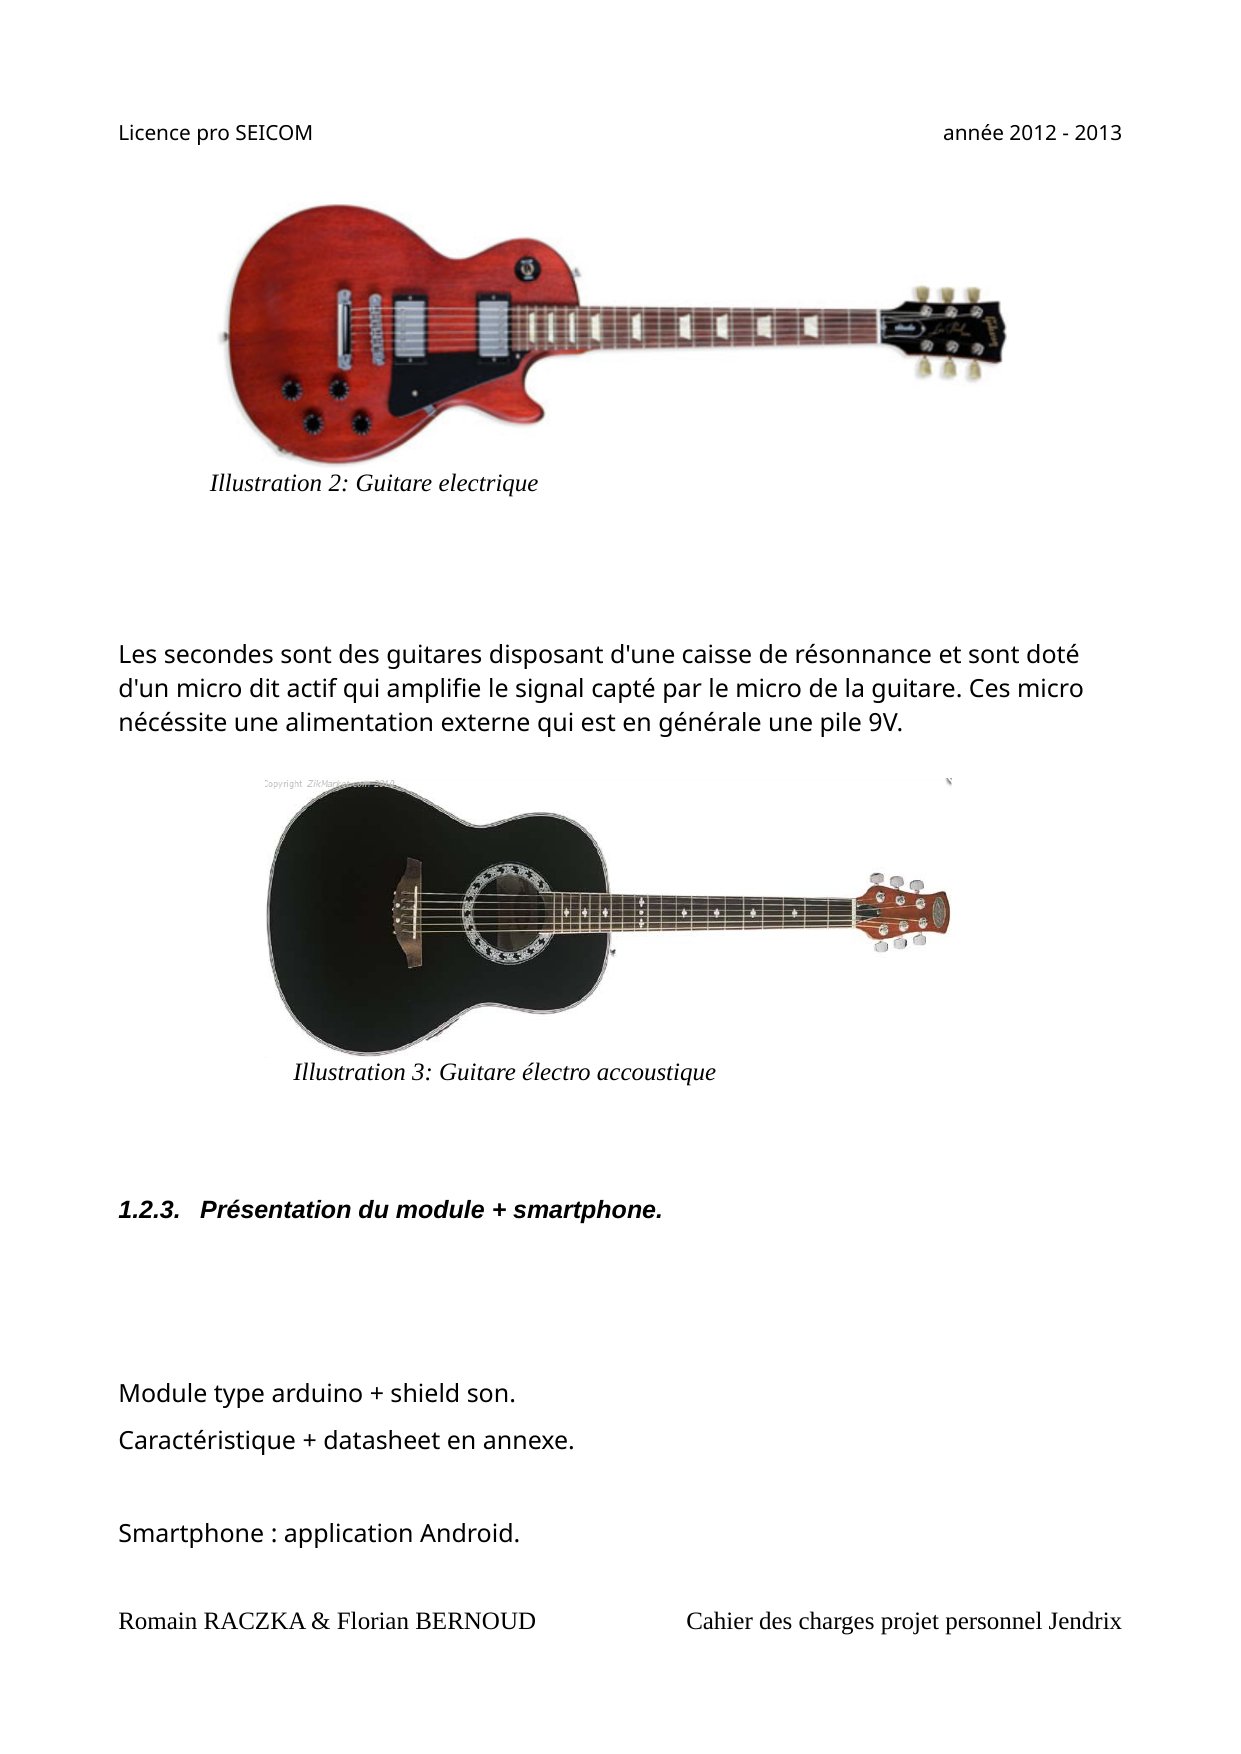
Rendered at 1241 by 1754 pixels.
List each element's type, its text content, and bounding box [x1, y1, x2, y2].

text Illustration 2: Guitare electrique [209, 468, 1009, 497]
picture [209, 201, 1009, 468]
subtitle Présentation du module + smartphone. [118, 1195, 1122, 1224]
text Smartphone : application Android. [118, 1516, 1122, 1550]
text Illustration 3: Guitare électro accoustique [293, 1058, 980, 1086]
picture [264, 778, 952, 1058]
text Module type arduino + shield son. [118, 1376, 1122, 1410]
text Les secondes sont des guitares disposant d'une caisse de résonnance et sont doté d'un micro dit actif qui amplifie le signal capté par le micro de la guitare. Ces micro nécéssite une alimentation externe qui est en générale une pile 9V. [118, 636, 1122, 738]
text Caractéristique + datasheet en annexe. [118, 1423, 1122, 1457]
